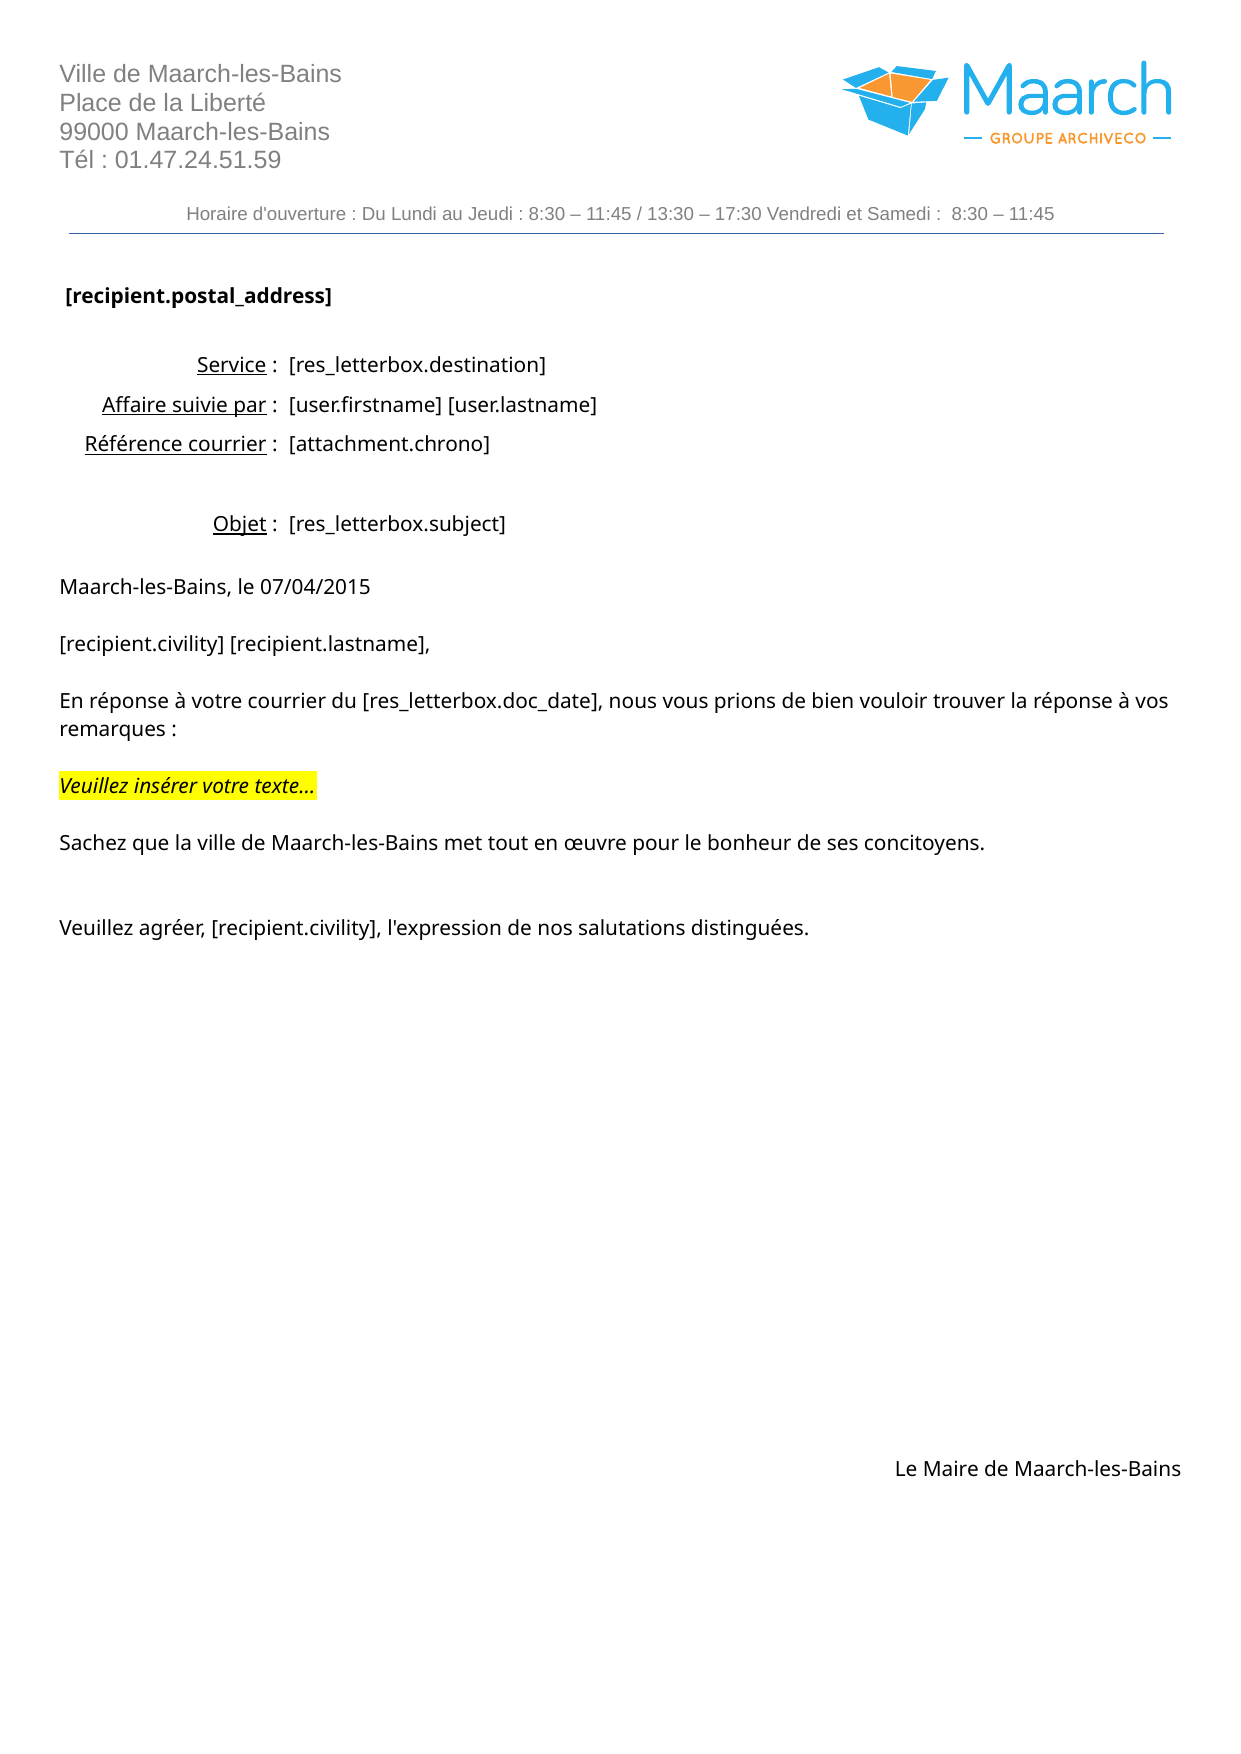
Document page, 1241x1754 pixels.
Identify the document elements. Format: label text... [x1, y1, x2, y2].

table_cell [res_letterbox.subject] [283, 504, 816, 543]
text [recipient.civility] [recipient.lastname], [59, 629, 1181, 658]
text Sachez que la ville de Maarch-les-Bains met tout en œuvre pour le bonheur de ses concitoyens. [59, 828, 1181, 857]
table_cell [attachment.chrono] [283, 424, 816, 464]
text En réponse à votre courrier du [res_letterbox.doc_date], nous vous prions de bien vouloir trouver la réponse à vos remarques : [59, 686, 1181, 743]
table_cell [user.firstname] [user.lastname] [283, 384, 816, 424]
text Veuillez insérer votre texte… [59, 771, 1181, 800]
text Le Maire de Maarch-les-Bains [59, 1454, 1181, 1482]
table_header Service : [59, 344, 283, 384]
table_header [recipient.postal_address] [60, 275, 1182, 315]
table_header [res_letterbox.destination] [283, 344, 816, 384]
table_cell [59, 464, 283, 504]
table_cell Affaire suivie par : [59, 384, 283, 424]
table_cell Référence courrier : [59, 424, 283, 464]
table_cell [283, 464, 816, 504]
table_cell Objet : [59, 504, 283, 543]
text Maarch-les-Bains, le 07/04/2015 [59, 572, 1181, 601]
text Veuillez agréer, [recipient.civility], l'expression de nos salutations distinguées. [59, 913, 1181, 942]
